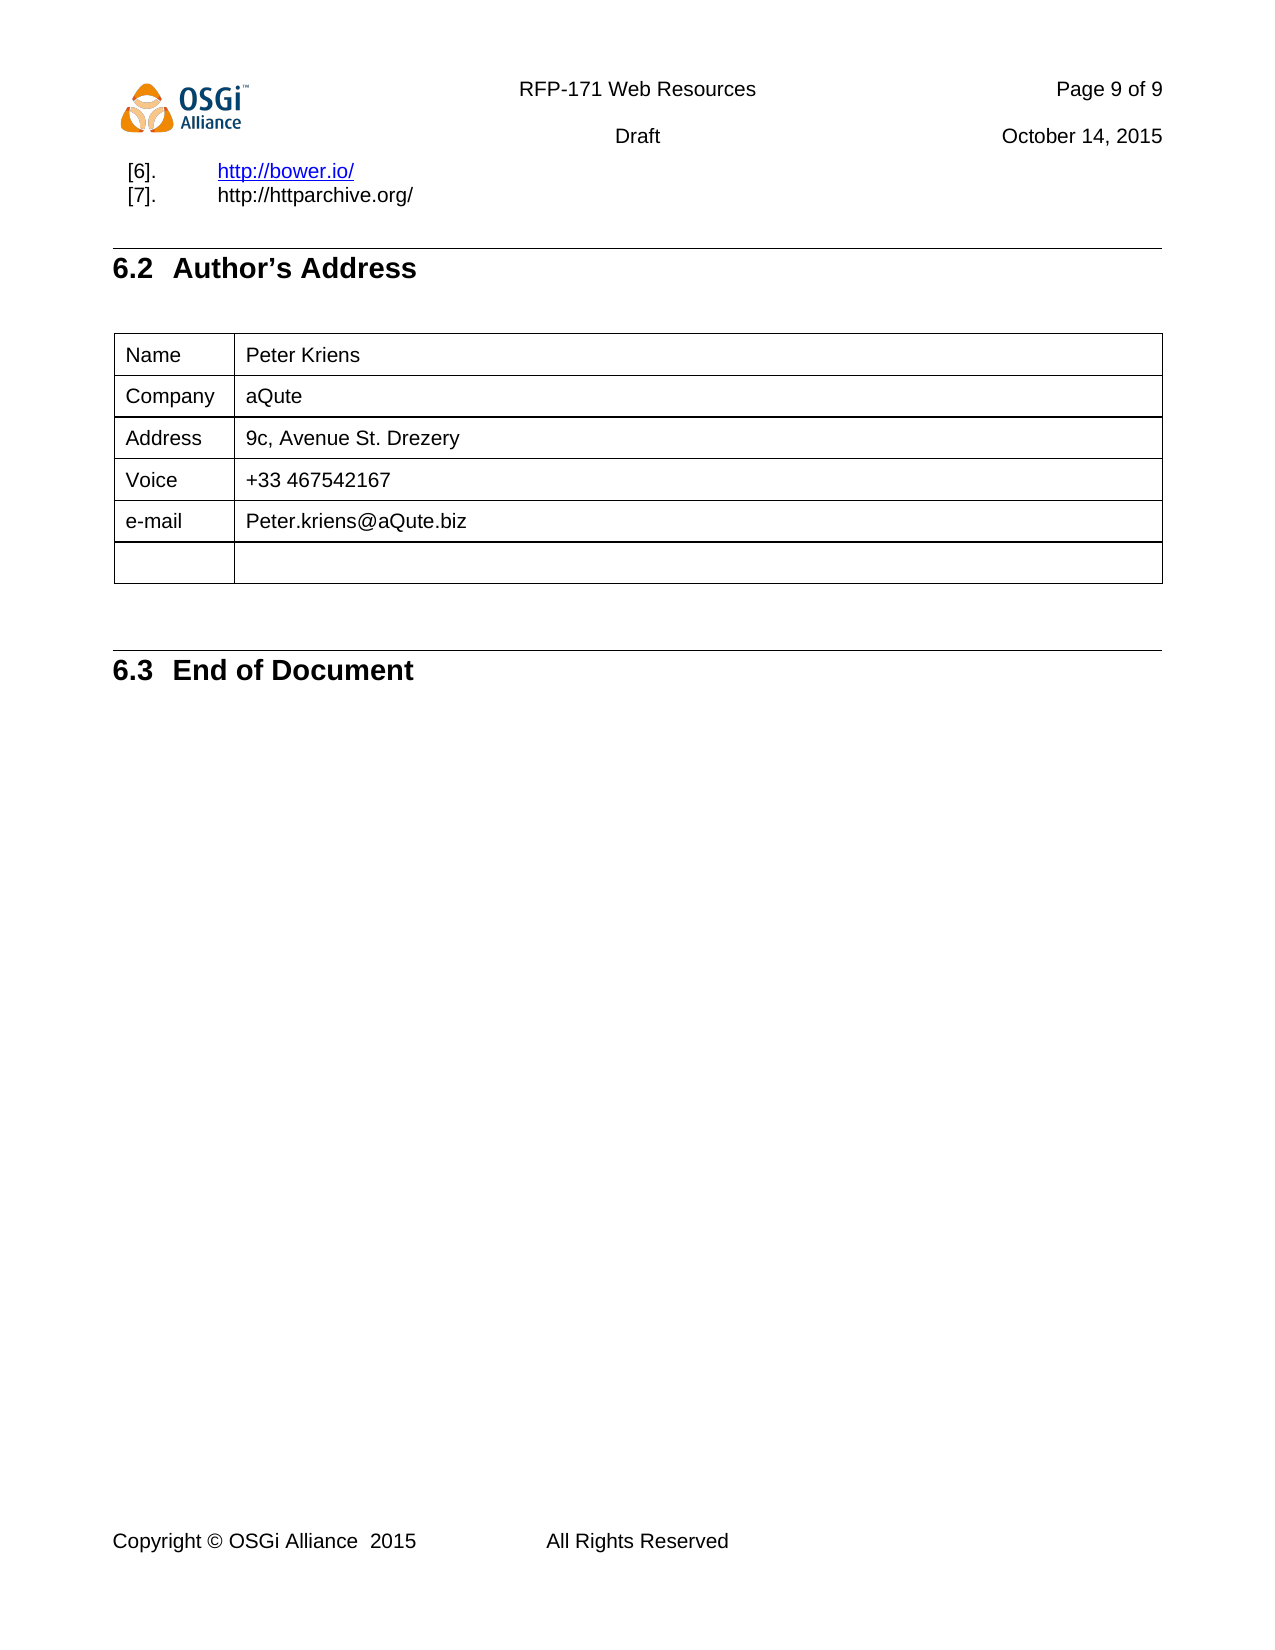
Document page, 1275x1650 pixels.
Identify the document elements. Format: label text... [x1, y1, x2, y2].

table_header Peter Kriens [235, 334, 1162, 375]
list http://bower.io/ [127, 159, 1162, 183]
table_cell +33 467542167 [235, 459, 1162, 500]
picture [113, 76, 257, 140]
table_cell Address [115, 418, 234, 458]
table_cell e-mail [115, 501, 234, 541]
table_cell Company [115, 376, 234, 416]
table_cell [115, 543, 234, 583]
subtitle Author’s Address [112, 249, 1162, 284]
subtitle End of Document [112, 651, 1162, 686]
list http://httparchive.org/ [127, 183, 1162, 207]
table_header Name [115, 334, 234, 375]
table_cell [235, 543, 1162, 583]
table_cell aQute [235, 376, 1162, 416]
table_cell 9c, Avenue St. Drezery [235, 418, 1162, 458]
table_cell Peter.kriens@aQute.biz [235, 501, 1162, 541]
table_cell Voice [115, 459, 234, 500]
